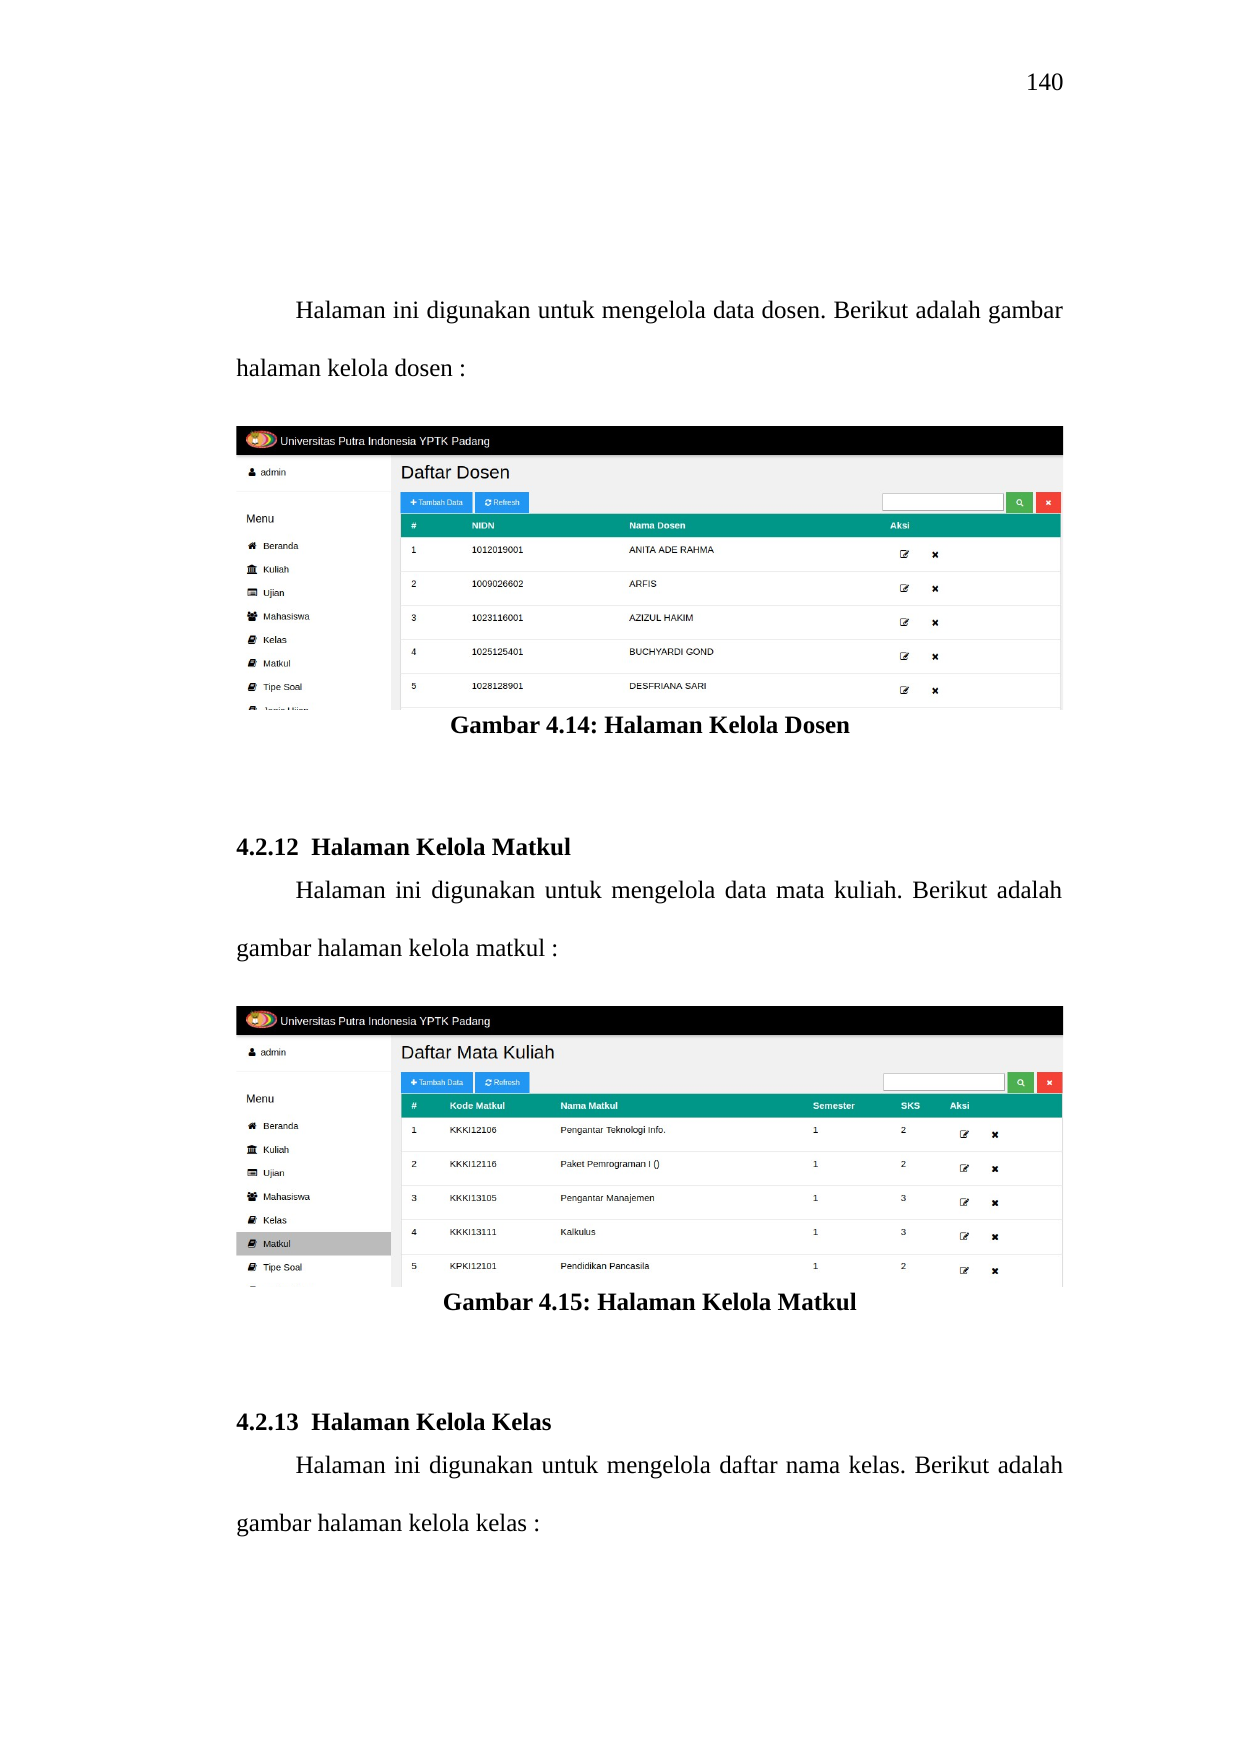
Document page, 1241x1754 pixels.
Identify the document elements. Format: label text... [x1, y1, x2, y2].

text Halaman ini digunakan untuk mengelola daftar nama kelas. Berikut adalah gambar halaman kelola kelas : [236, 1450, 1063, 1536]
text [236, 1316, 1063, 1321]
text Gambar 4.14: Halaman Kelola Dosen [236, 710, 1063, 738]
text Halaman ini digunakan untuk mengelola data mata kuliah. Berikut adalah gambar halaman kelola matkul : [236, 875, 1063, 962]
picture [236, 1006, 1064, 1287]
text Halaman ini digunakan untuk mengelola data dosen. Berikut adalah gambar halaman kelola dosen : [236, 295, 1063, 382]
text [236, 413, 1063, 426]
subtitle 4.2.12 Halaman Kelola Matkul [236, 832, 1063, 861]
text [236, 738, 1063, 746]
subtitle 4.2.13 Halaman Kelola Kelas [236, 1407, 1063, 1436]
text Gambar 4.15: Halaman Kelola Matkul [236, 1287, 1063, 1316]
text [236, 993, 1063, 1006]
picture [236, 426, 1064, 710]
